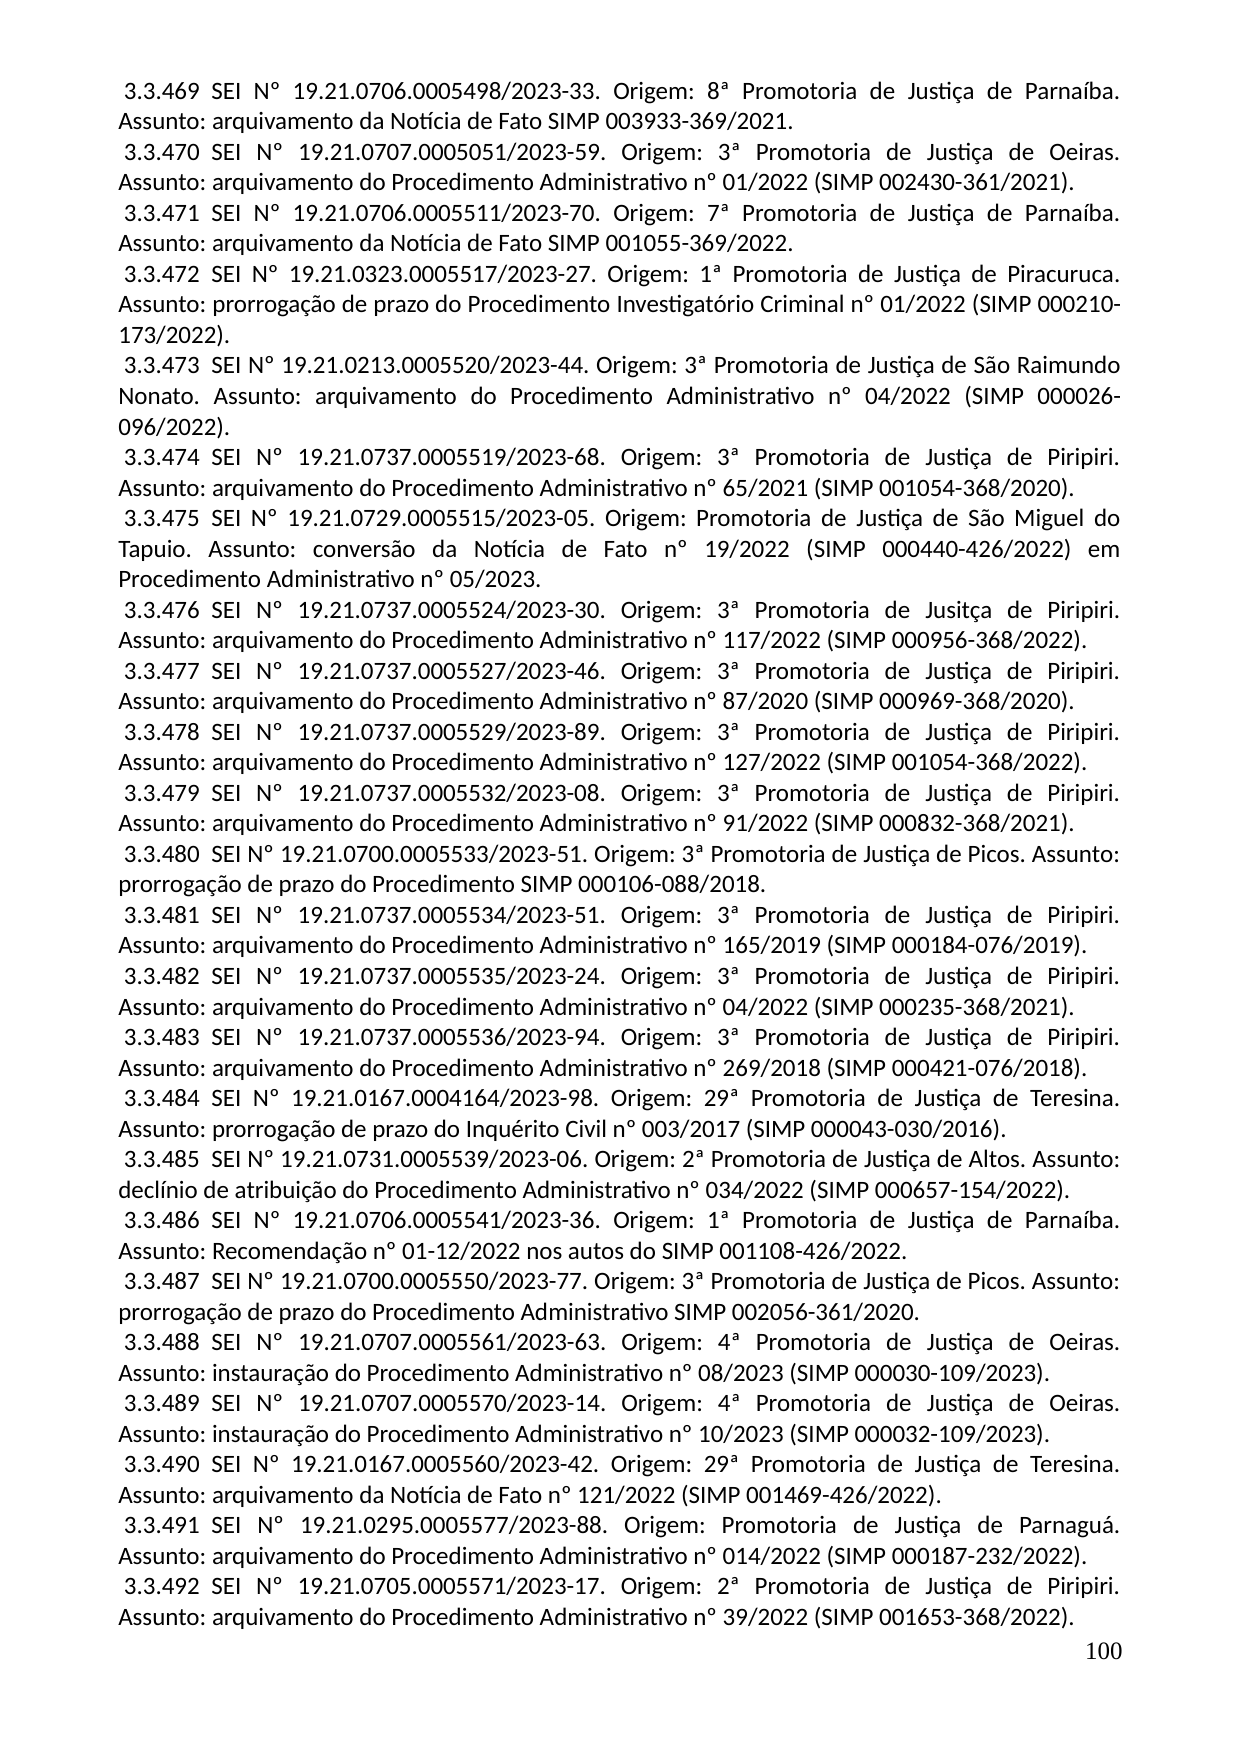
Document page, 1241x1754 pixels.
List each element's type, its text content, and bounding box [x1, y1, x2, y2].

list SEI Nº 19.21.0737.0005519/2023-68. Origem: 3ª Promotoria de Justiça de Piripiri. Assunto: arquivamento do Procedimento Administrativo nº 65/2021 (SIMP 001054-368/2020). [118, 441, 1122, 502]
list SEI Nº 19.21.0737.0005535/2023-24. Origem: 3ª Promotoria de Justiça de Piripiri. Assunto: arquivamento do Procedimento Administrativo nº 04/2022 (SIMP 000235-368/2021). [118, 960, 1122, 1021]
list SEI Nº 19.21.0737.0005534/2023-51. Origem: 3ª Promotoria de Justiça de Piripiri. Assunto: arquivamento do Procedimento Administrativo nº 165/2019 (SIMP 000184-076/2019). [118, 899, 1122, 960]
list SEI Nº 19.21.0706.0005541/2023-36. Origem: 1ª Promotoria de Justiça de Parnaíba. Assunto: Recomendação nº 01-12/2022 nos autos do SIMP 001108-426/2022. [118, 1204, 1122, 1265]
list SEI Nº 19.21.0295.0005577/2023-88. Origem: Promotoria de Justiça de Parnaguá. Assunto: arquivamento do Procedimento Administrativo nº 014/2022 (SIMP 000187-232/2022). [118, 1509, 1122, 1571]
list SEI Nº 19.21.0729.0005515/2023-05. Origem: Promotoria de Justiça de São Miguel do Tapuio. Assunto: conversão da Notícia de Fato nº 19/2022 (SIMP 000440-426/2022) em Procedimento Administrativo nº 05/2023. [118, 502, 1122, 594]
list SEI Nº 19.21.0737.0005527/2023-46. Origem: 3ª Promotoria de Justiça de Piripiri. Assunto: arquivamento do Procedimento Administrativo nº 87/2020 (SIMP 000969-368/2020). [118, 655, 1122, 716]
list SEI Nº 19.21.0737.0005532/2023-08. Origem: 3ª Promotoria de Justiça de Piripiri. Assunto: arquivamento do Procedimento Administrativo nº 91/2022 (SIMP 000832-368/2021). [118, 777, 1122, 838]
list SEI Nº 19.21.0737.0005524/2023-30. Origem: 3ª Promotoria de Jusitça de Piripiri. Assunto: arquivamento do Procedimento Administrativo nº 117/2022 (SIMP 000956-368/2022). [118, 594, 1122, 655]
list SEI Nº 19.21.0700.0005533/2023-51. Origem: 3ª Promotoria de Justiça de Picos. Assunto: prorrogação de prazo do Procedimento SIMP 000106-088/2018. [118, 838, 1122, 899]
list SEI Nº 19.21.0737.0005529/2023-89. Origem: 3ª Promotoria de Justiça de Piripiri. Assunto: arquivamento do Procedimento Administrativo nº 127/2022 (SIMP 001054-368/2022). [118, 716, 1122, 777]
list SEI Nº 19.21.0167.0005560/2023-42. Origem: 29ª Promotoria de Justiça de Teresina. Assunto: arquivamento da Notícia de Fato nº 121/2022 (SIMP 001469-426/2022). [118, 1448, 1122, 1509]
list SEI Nº 19.21.0167.0004164/2023-98. Origem: 29ª Promotoria de Justiça de Teresina. Assunto: prorrogação de prazo do Inquérito Civil nº 003/2017 (SIMP 000043-030/2016). [118, 1082, 1122, 1143]
list SEI Nº 19.21.0323.0005517/2023-27. Origem: 1ª Promotoria de Justiça de Piracuruca. Assunto: prorrogação de prazo do Procedimento Investigatório Criminal nº 01/2022 (SIMP 000210-173/2022). [118, 258, 1122, 350]
list SEI Nº 19.21.0707.0005570/2023-14. Origem: 4ª Promotoria de Justiça de Oeiras. Assunto: instauração do Procedimento Administrativo nº 10/2023 (SIMP 000032-109/2023). [118, 1387, 1122, 1448]
list SEI Nº 19.21.0705.0005571/2023-17. Origem: 2ª Promotoria de Justiça de Piripiri. Assunto: arquivamento do Procedimento Administrativo nº 39/2022 (SIMP 001653-368/2022). [118, 1571, 1122, 1632]
list SEI Nº 19.21.0707.0005051/2023-59. Origem: 3ª Promotoria de Justiça de Oeiras. Assunto: arquivamento do Procedimento Administrativo nº 01/2022 (SIMP 002430-361/2021). [118, 136, 1122, 197]
list SEI Nº 19.21.0737.0005536/2023-94. Origem: 3ª Promotoria de Justiça de Piripiri. Assunto: arquivamento do Procedimento Administrativo nº 269/2018 (SIMP 000421-076/2018). [118, 1021, 1122, 1082]
list SEI Nº 19.21.0706.0005498/2023-33. Origem: 8ª Promotoria de Justiça de Parnaíba. Assunto: arquivamento da Notícia de Fato SIMP 003933-369/2021. [118, 75, 1122, 136]
list SEI Nº 19.21.0731.0005539/2023-06. Origem: 2ª Promotoria de Justiça de Altos. Assunto: declínio de atribuição do Procedimento Administrativo nº 034/2022 (SIMP 000657-154/2022). [118, 1143, 1122, 1204]
list SEI Nº 19.21.0707.0005561/2023-63. Origem: 4ª Promotoria de Justiça de Oeiras. Assunto: instauração do Procedimento Administrativo nº 08/2023 (SIMP 000030-109/2023). [118, 1326, 1122, 1387]
list SEI Nº 19.21.0213.0005520/2023-44. Origem: 3ª Promotoria de Justiça de São Raimundo Nonato. Assunto: arquivamento do Procedimento Administrativo nº 04/2022 (SIMP 000026-096/2022). [118, 350, 1122, 441]
list SEI Nº 19.21.0700.0005550/2023-77. Origem: 3ª Promotoria de Justiça de Picos. Assunto: prorrogação de prazo do Procedimento Administrativo SIMP 002056-361/2020. [118, 1265, 1122, 1326]
list SEI Nº 19.21.0706.0005511/2023-70. Origem: 7ª Promotoria de Justiça de Parnaíba. Assunto: arquivamento da Notícia de Fato SIMP 001055-369/2022. [118, 197, 1122, 258]
